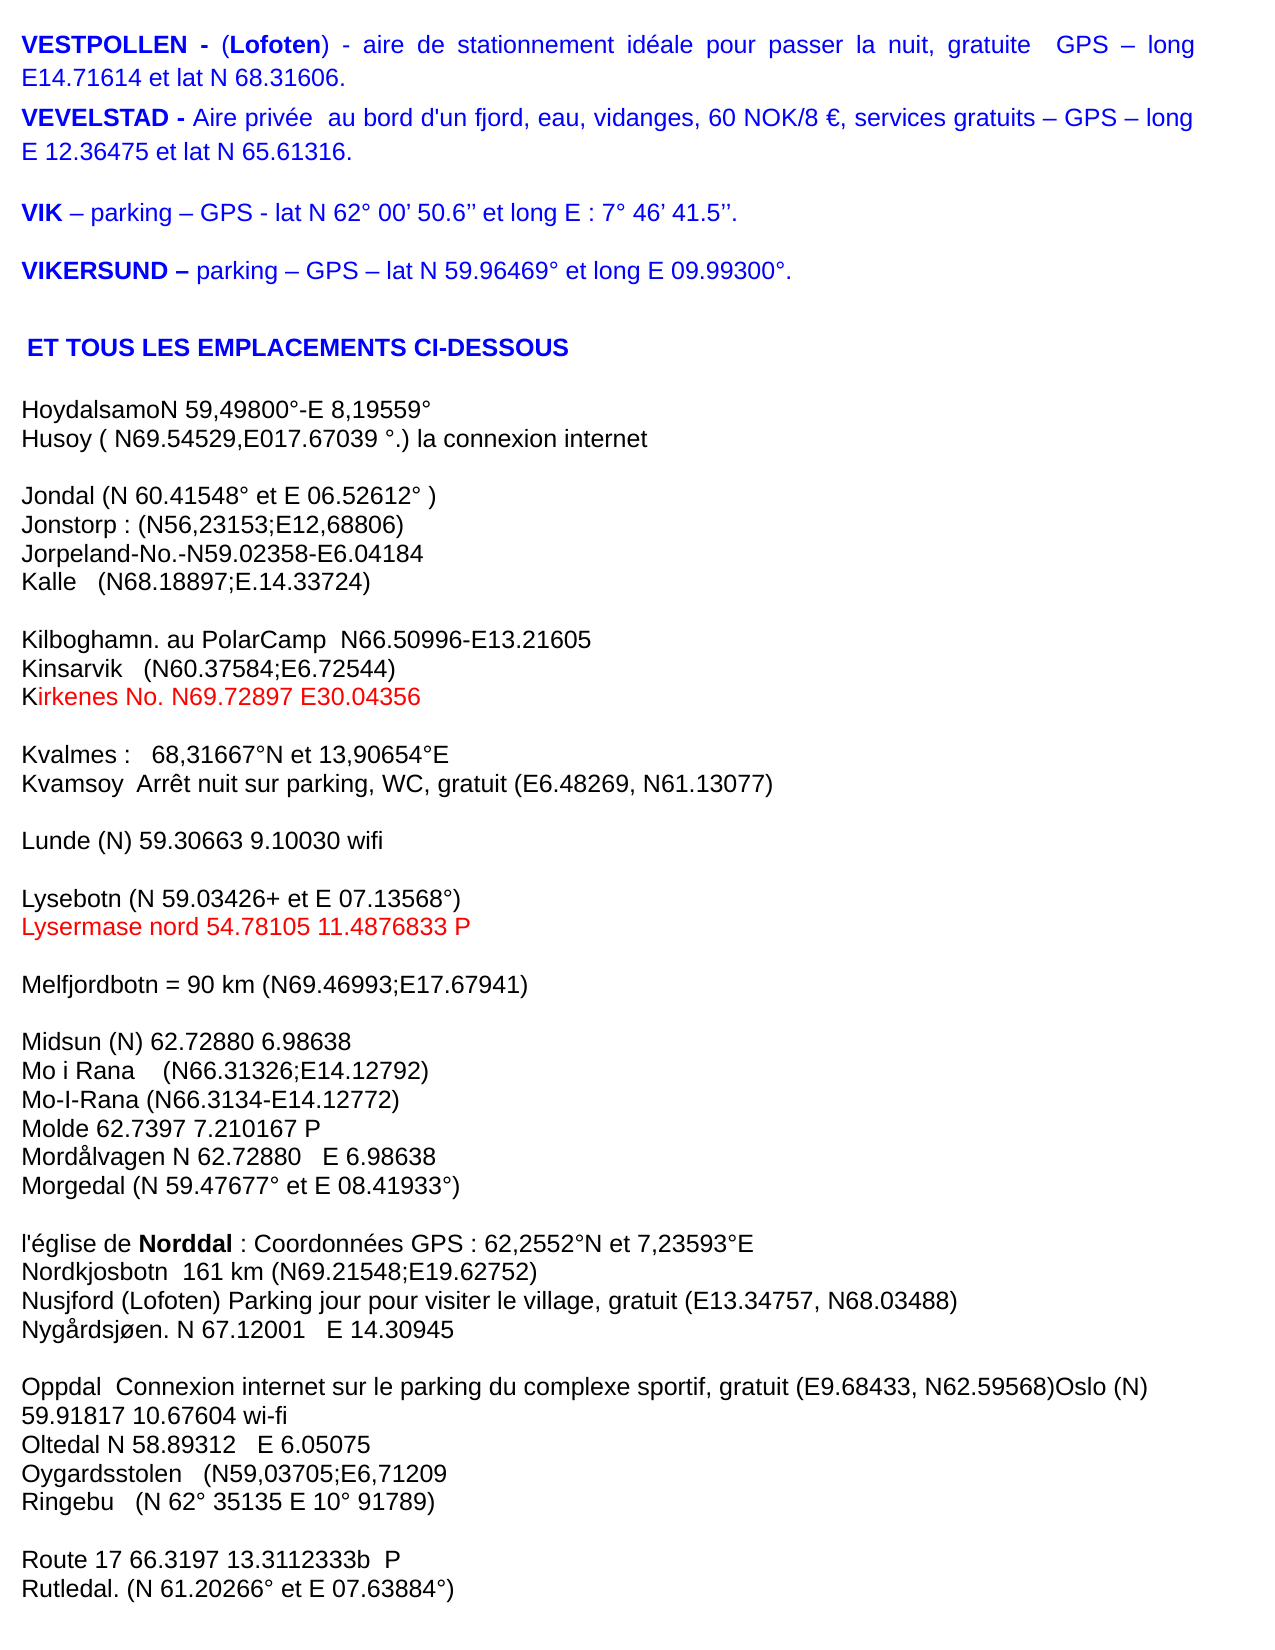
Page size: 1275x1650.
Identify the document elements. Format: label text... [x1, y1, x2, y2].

text Molde 62.7397 7.210167 P [21, 1114, 1196, 1142]
text Nusjford (Lofoten) Parking jour pour visiter le village, gratuit (E13.34757, N68.03488) [21, 1286, 1196, 1315]
text Kalle (N68.18897;E.14.33724) [21, 567, 1196, 596]
text Nygårdsjøen. N 67.12001 E 14.30945 [21, 1315, 1196, 1344]
text Midsun (N) 62.72880 6.98638 [21, 1027, 1196, 1056]
text Mo-I-Rana (N66.3134-E14.12772) [21, 1085, 1196, 1114]
text Oygardsstolen (N59,03705;E6,71209 [21, 1459, 1196, 1487]
text Oltedal N 58.89312 E 6.05075 [21, 1430, 1196, 1459]
text VESTPOLLEN - (Lofoten) - aire de stationnement idéale pour passer la nuit, gratuite GPS – long E14.71614 et lat N 68.31606. [21, 29, 1196, 91]
text Kirkenes No. N69.72897 E30.04356 [21, 682, 1196, 711]
text VIKERSUND – parking – GPS – lat N 59.96469° et long E 09.99300°. [21, 256, 1196, 284]
text Kvamsoy Arrêt nuit sur parking, WC, gratuit (E6.48269, N61.13077) [21, 769, 1196, 797]
text Lysebotn (N 59.03426+ et E 07.13568°) [21, 884, 1196, 912]
text Oppdal Connexion internet sur le parking du complexe sportif, gratuit (E9.68433, N62.59568)Oslo (N) 59.91817 10.67604 wi-fi [21, 1372, 1196, 1430]
text Ringebu (N 62° 35135 E 10° 91789) [21, 1487, 1196, 1516]
text Morgedal (N 59.47677° et E 08.41933°) [21, 1171, 1196, 1200]
text l'église de Norddal : Coordonnées GPS : 62,2552°N et 7,23593°E [21, 1229, 1196, 1257]
text VEVELSTAD - Aire privée au bord d'un fjord, eau, vidanges, 60 NOK/8 €, services gratuits – GPS – long E 12.36475 et lat N 65.61316. [21, 103, 1196, 165]
text Nordkjosbotn 161 km (N69.21548;E19.62752) [21, 1257, 1196, 1286]
text Kilboghamn. au PolarCamp N66.50996-E13.21605 [21, 625, 1196, 654]
text Route 17 66.3197 13.3112333b P [21, 1545, 1196, 1574]
text Jorpeland-No.-N59.02358-E6.04184 [21, 539, 1196, 567]
text Kinsarvik (N60.37584;E6.72544) [21, 654, 1196, 682]
text Lysermase nord 54.78105 11.4876833 P [21, 912, 1196, 941]
text Mordålvagen N 62.72880 E 6.98638 [21, 1142, 1196, 1171]
text Jondal (N 60.41548° et E 06.52612° ) [21, 481, 1196, 510]
text Kvalmes : 68,31667°N et 13,90654°E [21, 740, 1196, 769]
text ET TOUS LES EMPLACEMENTS CI-DESSOUS [27, 333, 1196, 362]
text Rutledal. (N 61.20266° et E 07.63884°) [21, 1574, 1196, 1602]
text Lunde (N) 59.30663 9.10030 wifi [21, 826, 1196, 855]
text HoydalsamoN 59,49800°-E 8,19559° [21, 395, 1196, 424]
text VIK – parking – GPS - lat N 62° 00’ 50.6’’ et long E : 7° 46’ 41.5’’. [21, 198, 1196, 227]
text Jonstorp : (N56,23153;E12,68806) [21, 510, 1196, 539]
text Melfjordbotn = 90 km (N69.46993;E17.67941) [21, 970, 1196, 999]
text Mo i Rana (N66.31326;E14.12792) [21, 1056, 1196, 1085]
text Husoy ( N69.54529,E017.67039 °.) la connexion internet [21, 424, 1196, 452]
